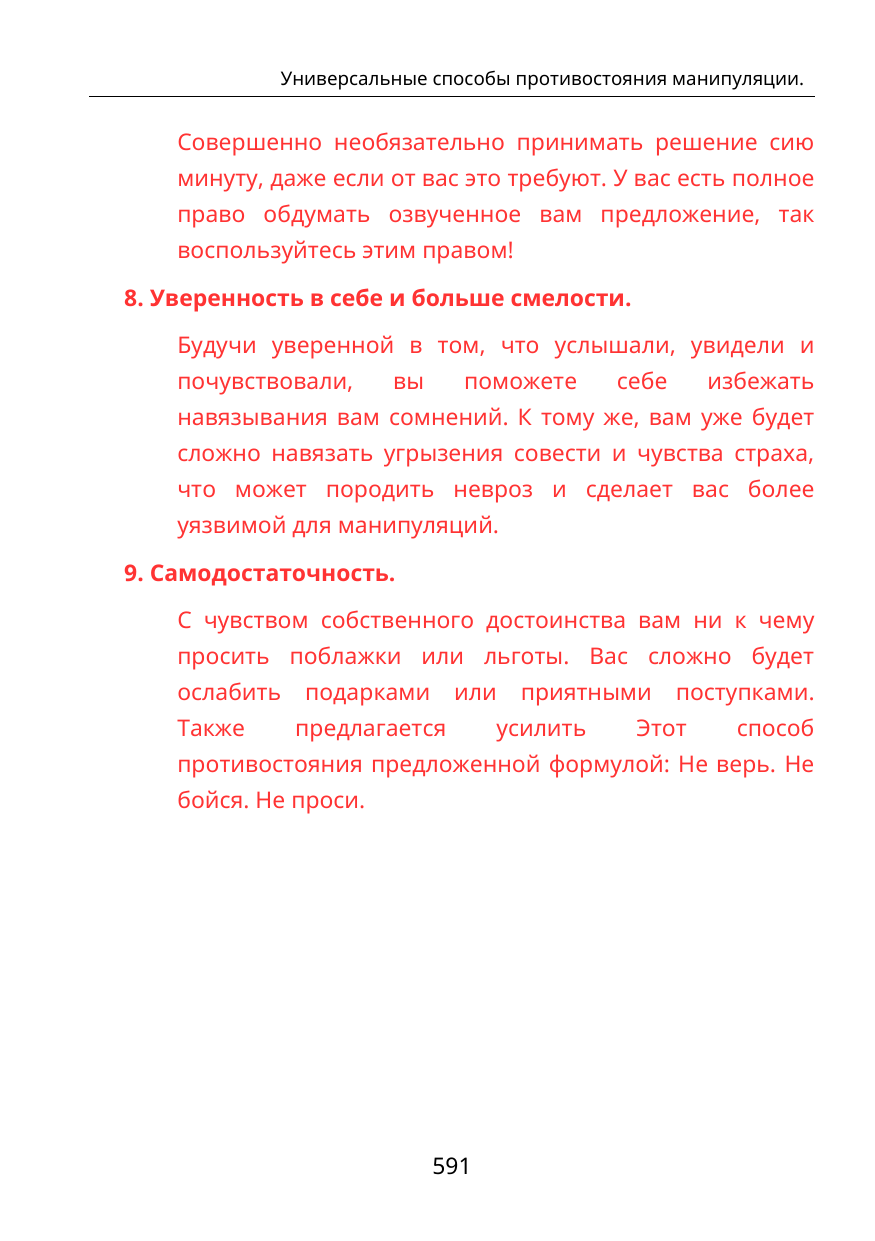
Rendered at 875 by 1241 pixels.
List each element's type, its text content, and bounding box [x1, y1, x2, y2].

list Будучи уверенной в том, что услышали, увидели и почувствовали, вы поможете себе избежать навязывания вам сомнений. К тому же, вам уже будет сложно навязать угрызения совести и чувства страха, что может породить невроз и сделает вас более уязвимой для манипуляций. [118, 329, 815, 540]
list Уверенность в себе и больше смелости. [118, 282, 815, 313]
list Совершенно необязательно принимать решение сию минуту, даже если от вас это требуют. У вас есть полное право обдумать озвученное вам предложение, так воспользуйтесь этим правом! [118, 126, 815, 265]
list Самодостаточность. [118, 557, 815, 588]
list C чувством собственного достоинства вам ни к чему просить поблажки или льготы. Вас сложно будет ослабить подарками или приятными поступками. Также предлагается усилить Этот способ противостояния предложенной формулой: Не верь. Не бойся. Не проси. [118, 604, 815, 815]
